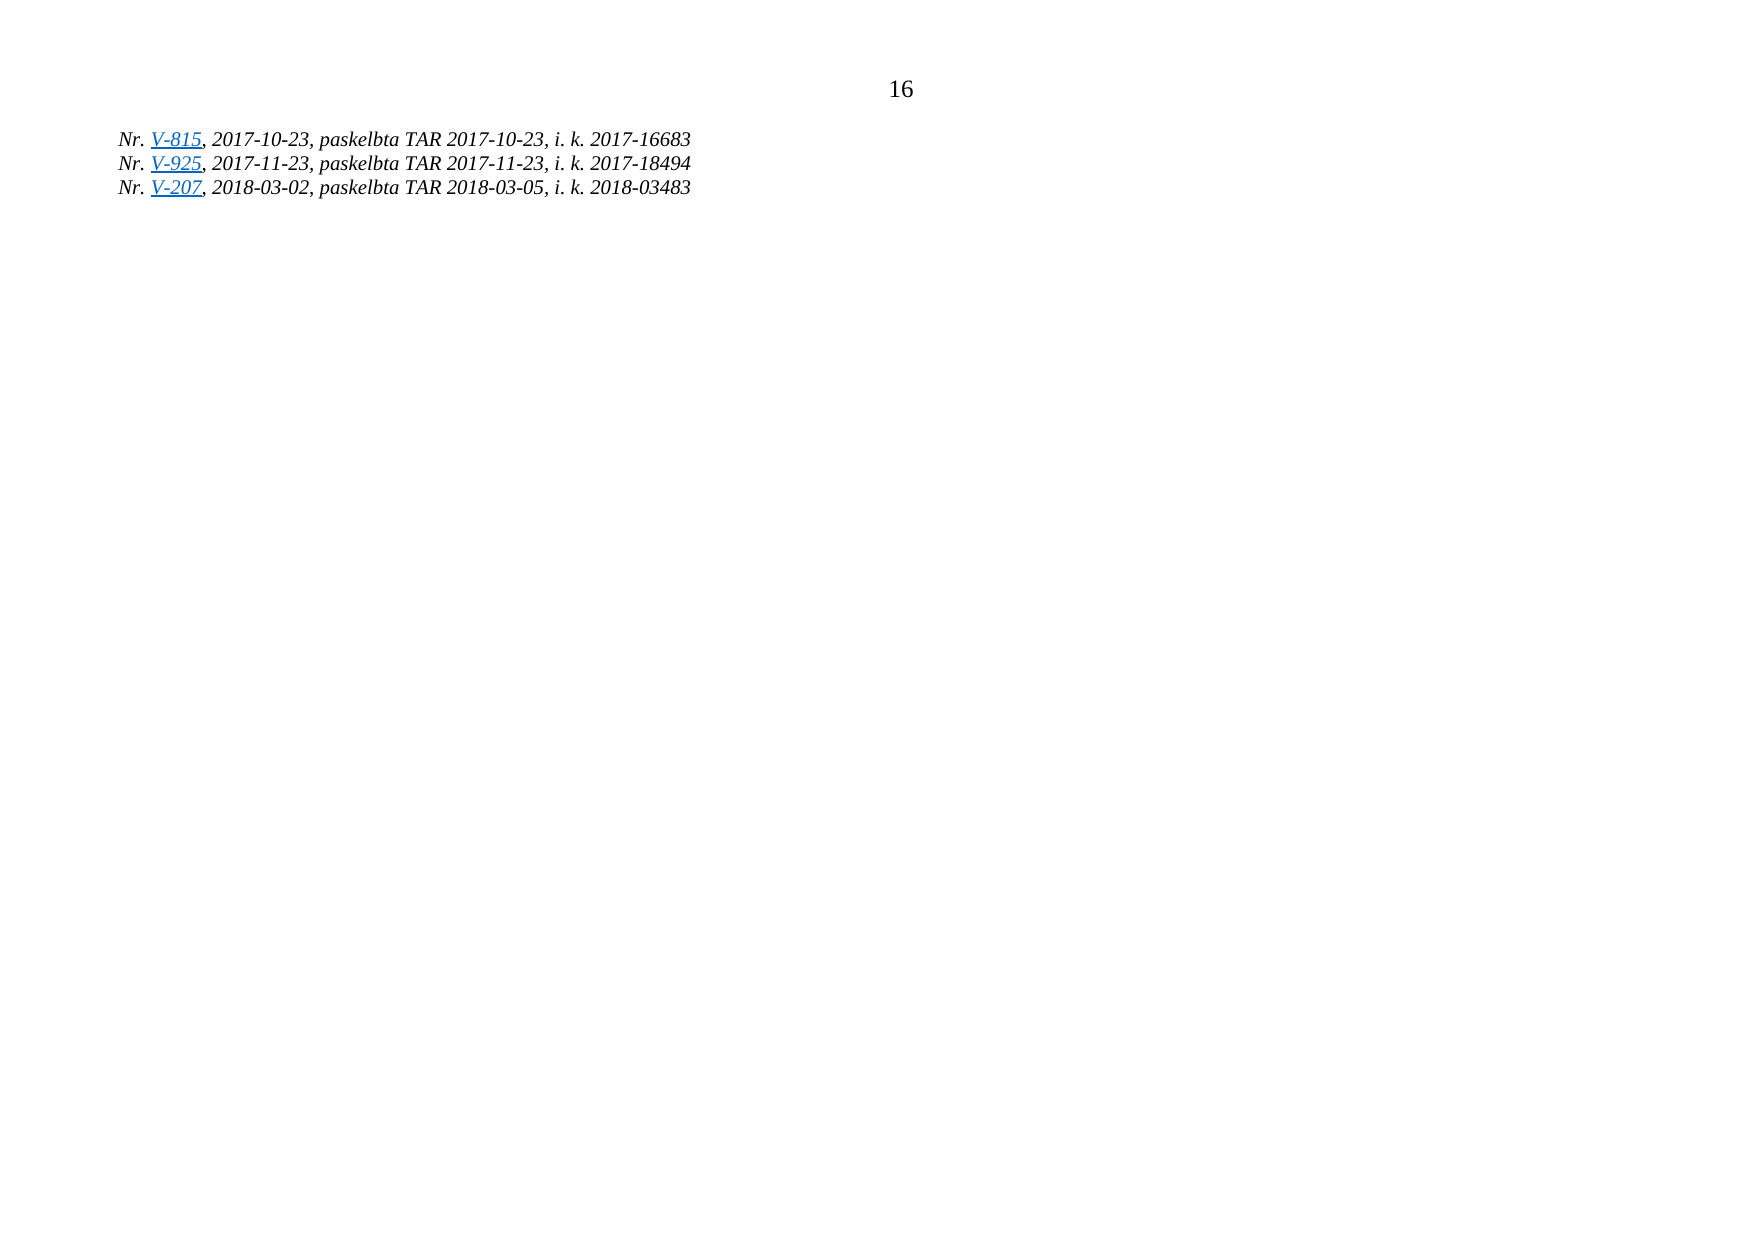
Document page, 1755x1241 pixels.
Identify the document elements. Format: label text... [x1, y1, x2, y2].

text Nr. V-207, 2018-03-02, paskelbta TAR 2018-03-05, i. k. 2018-03483 [118, 175, 1683, 199]
text Nr. V-815, 2017-10-23, paskelbta TAR 2017-10-23, i. k. 2017-16683 [118, 127, 1683, 151]
text Nr. V-925, 2017-11-23, paskelbta TAR 2017-11-23, i. k. 2017-18494 [118, 151, 1683, 175]
